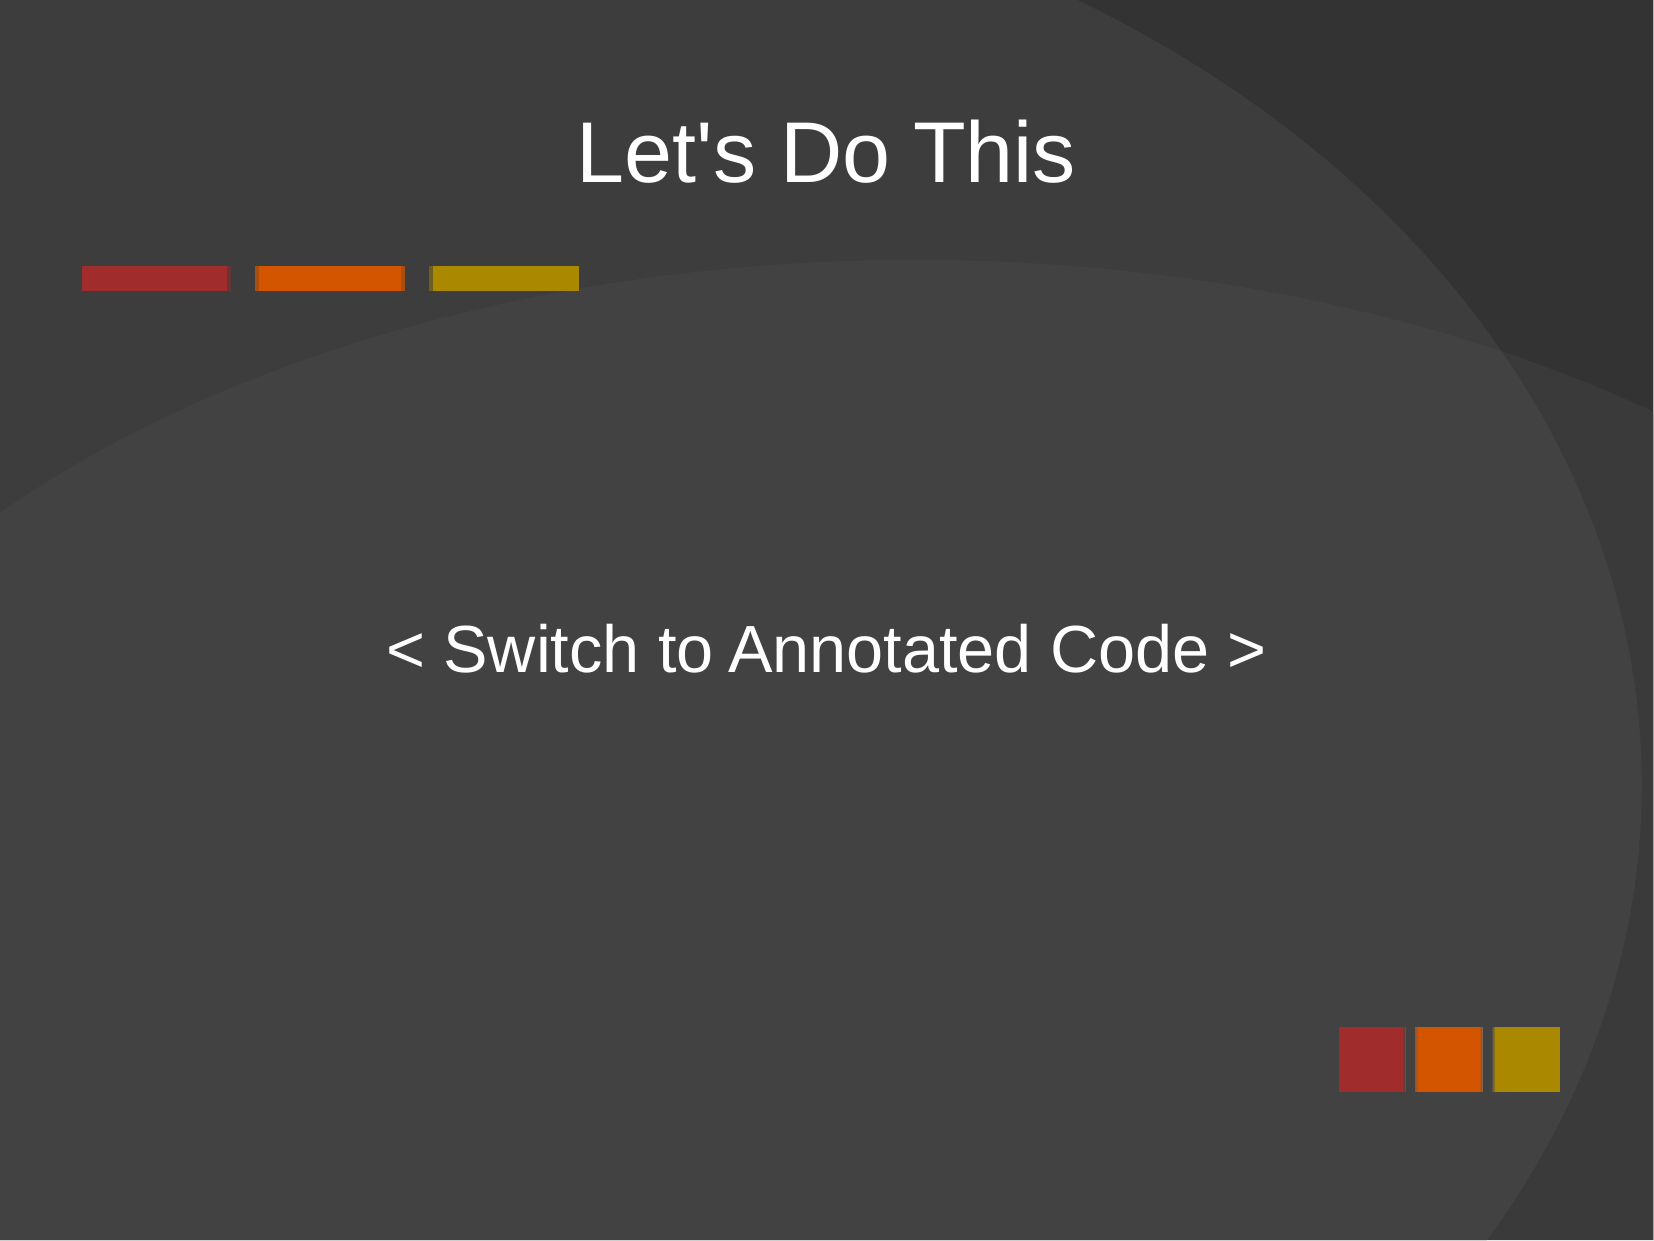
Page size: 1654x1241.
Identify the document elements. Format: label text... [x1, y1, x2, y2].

picture [82, 266, 579, 290]
subtitle < Switch to Annotated Code > [82, 290, 1571, 1010]
title Let's Do This [82, 49, 1571, 257]
picture [1339, 1027, 1560, 1092]
